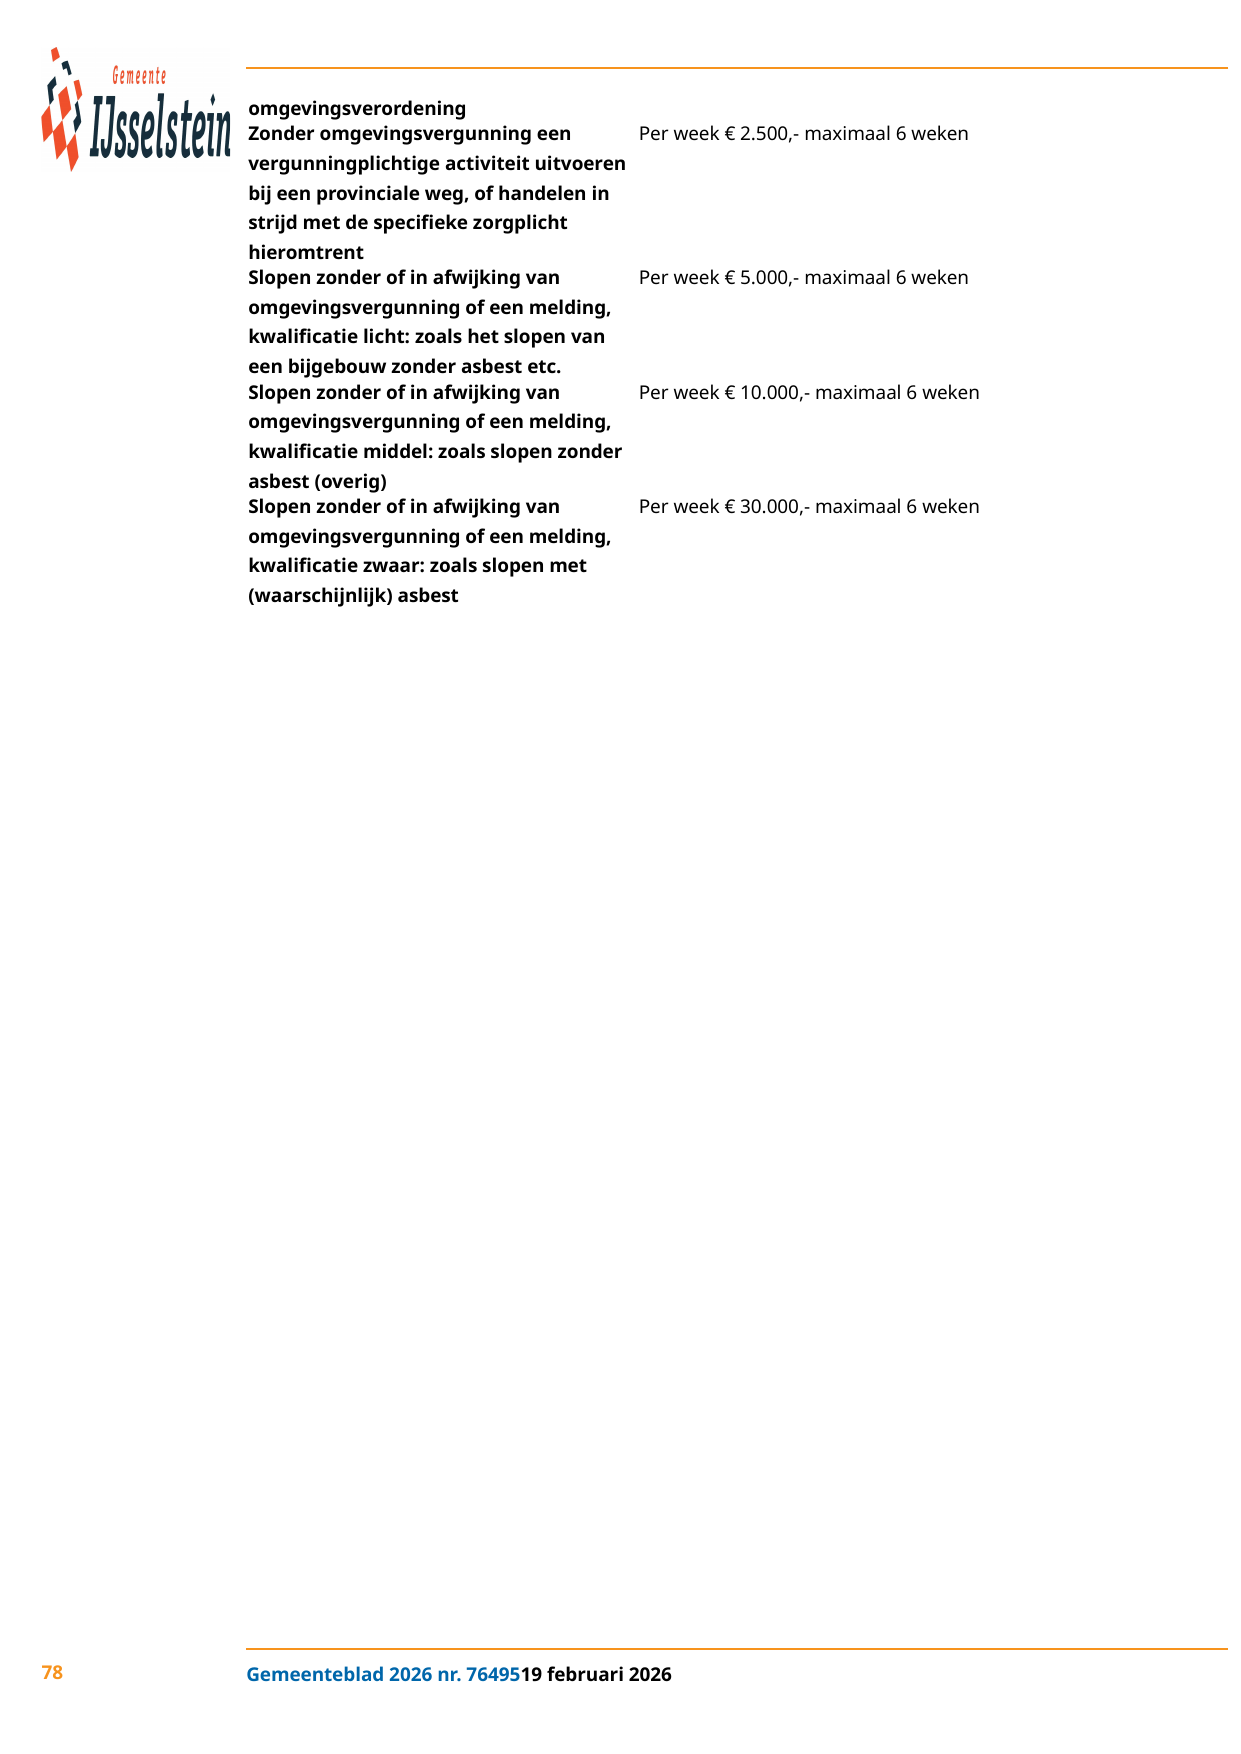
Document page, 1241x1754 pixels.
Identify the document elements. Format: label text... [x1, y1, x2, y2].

table_cell Per week € 10.000,- maximaal 6 weken [639, 379, 1152, 493]
table_cell [639, 95, 1152, 121]
table_cell Slopen zonder of in afwijking van omgevingsvergunning of een melding, kwalificatie middel: zoals slopen zonder asbest (overig) [248, 379, 638, 493]
picture [41, 47, 231, 172]
table_cell Per week € 30.000,- maximaal 6 weken [639, 494, 1152, 608]
table_cell Zonder omgevingsvergunning een vergunningplichtige activiteit uitvoeren bij een provinciale weg, of handelen in strijd met de specifieke zorgplicht hieromtrent [248, 121, 638, 264]
table_cell Per week € 5.000,- maximaal 6 weken [639, 265, 1152, 379]
table_cell Slopen zonder of in afwijking van omgevingsvergunning of een melding, kwalificatie licht: zoals het slopen van een bijgebouw zonder asbest etc. [248, 265, 638, 379]
table_cell Per week € 2.500,- maximaal 6 weken [639, 121, 1152, 264]
table_cell omgevingsverordening [248, 95, 638, 121]
table_cell Slopen zonder of in afwijking van omgevingsvergunning of een melding, kwalificatie zwaar: zoals slopen met (waarschijnlijk) asbest [248, 494, 638, 608]
